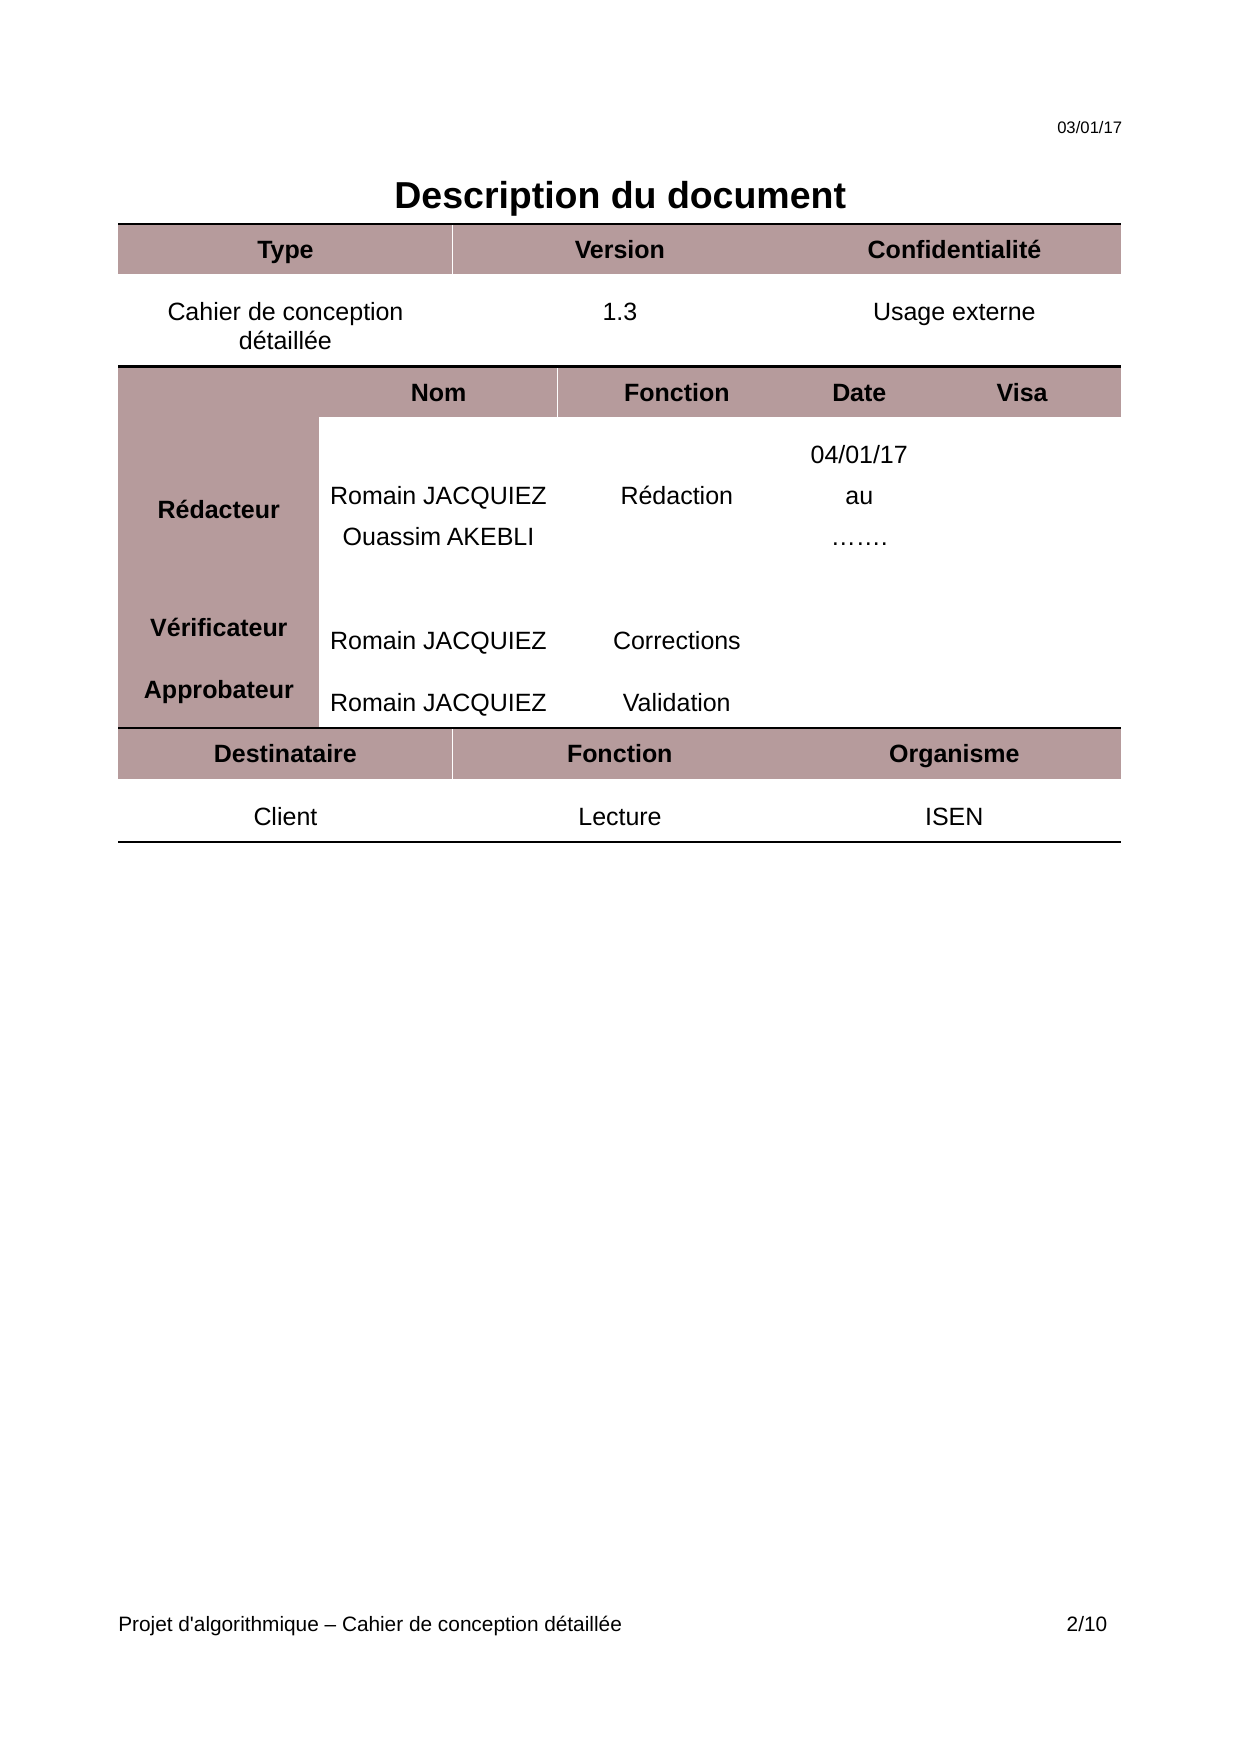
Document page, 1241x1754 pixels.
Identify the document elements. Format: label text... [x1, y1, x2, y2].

table_cell Romain JACQUIEZ [319, 603, 557, 665]
table_cell [922, 417, 1121, 603]
table_cell Visa [922, 368, 1121, 417]
table_cell [796, 665, 922, 727]
table_cell Validation [558, 665, 796, 727]
table_cell Nom [319, 368, 557, 417]
table_cell [922, 603, 1121, 665]
table_cell Rédaction [558, 417, 796, 603]
table_cell Date [796, 368, 922, 417]
table_cell Lecture [453, 779, 787, 841]
table_cell Client [118, 779, 452, 841]
table_cell Rédacteur [118, 417, 319, 603]
table_cell Romain JACQUIEZ Ouassim AKEBLI [319, 417, 557, 603]
table_cell Cahier de conception détaillée [118, 275, 452, 365]
table_cell Destinataire [118, 729, 452, 779]
table_header Type [118, 225, 452, 274]
table_cell Vérificateur [118, 603, 319, 665]
table_cell 1.3 [453, 275, 787, 365]
text Description du document [118, 173, 1122, 216]
table_cell ISEN [787, 779, 1121, 841]
table_cell Corrections [558, 603, 796, 665]
table_cell 04/01/17 au ……. [796, 417, 922, 603]
table_cell Usage externe [787, 275, 1121, 365]
table_header Confidentialité [787, 225, 1121, 274]
table_cell [796, 603, 922, 665]
table_cell Fonction [453, 729, 787, 779]
table_cell [118, 368, 319, 417]
table_cell Romain JACQUIEZ [319, 665, 557, 727]
table_cell [922, 665, 1121, 727]
table_header Version [453, 225, 787, 274]
table_cell Organisme [787, 729, 1121, 779]
table_cell Approbateur [118, 665, 319, 727]
table_cell Fonction [558, 368, 796, 417]
